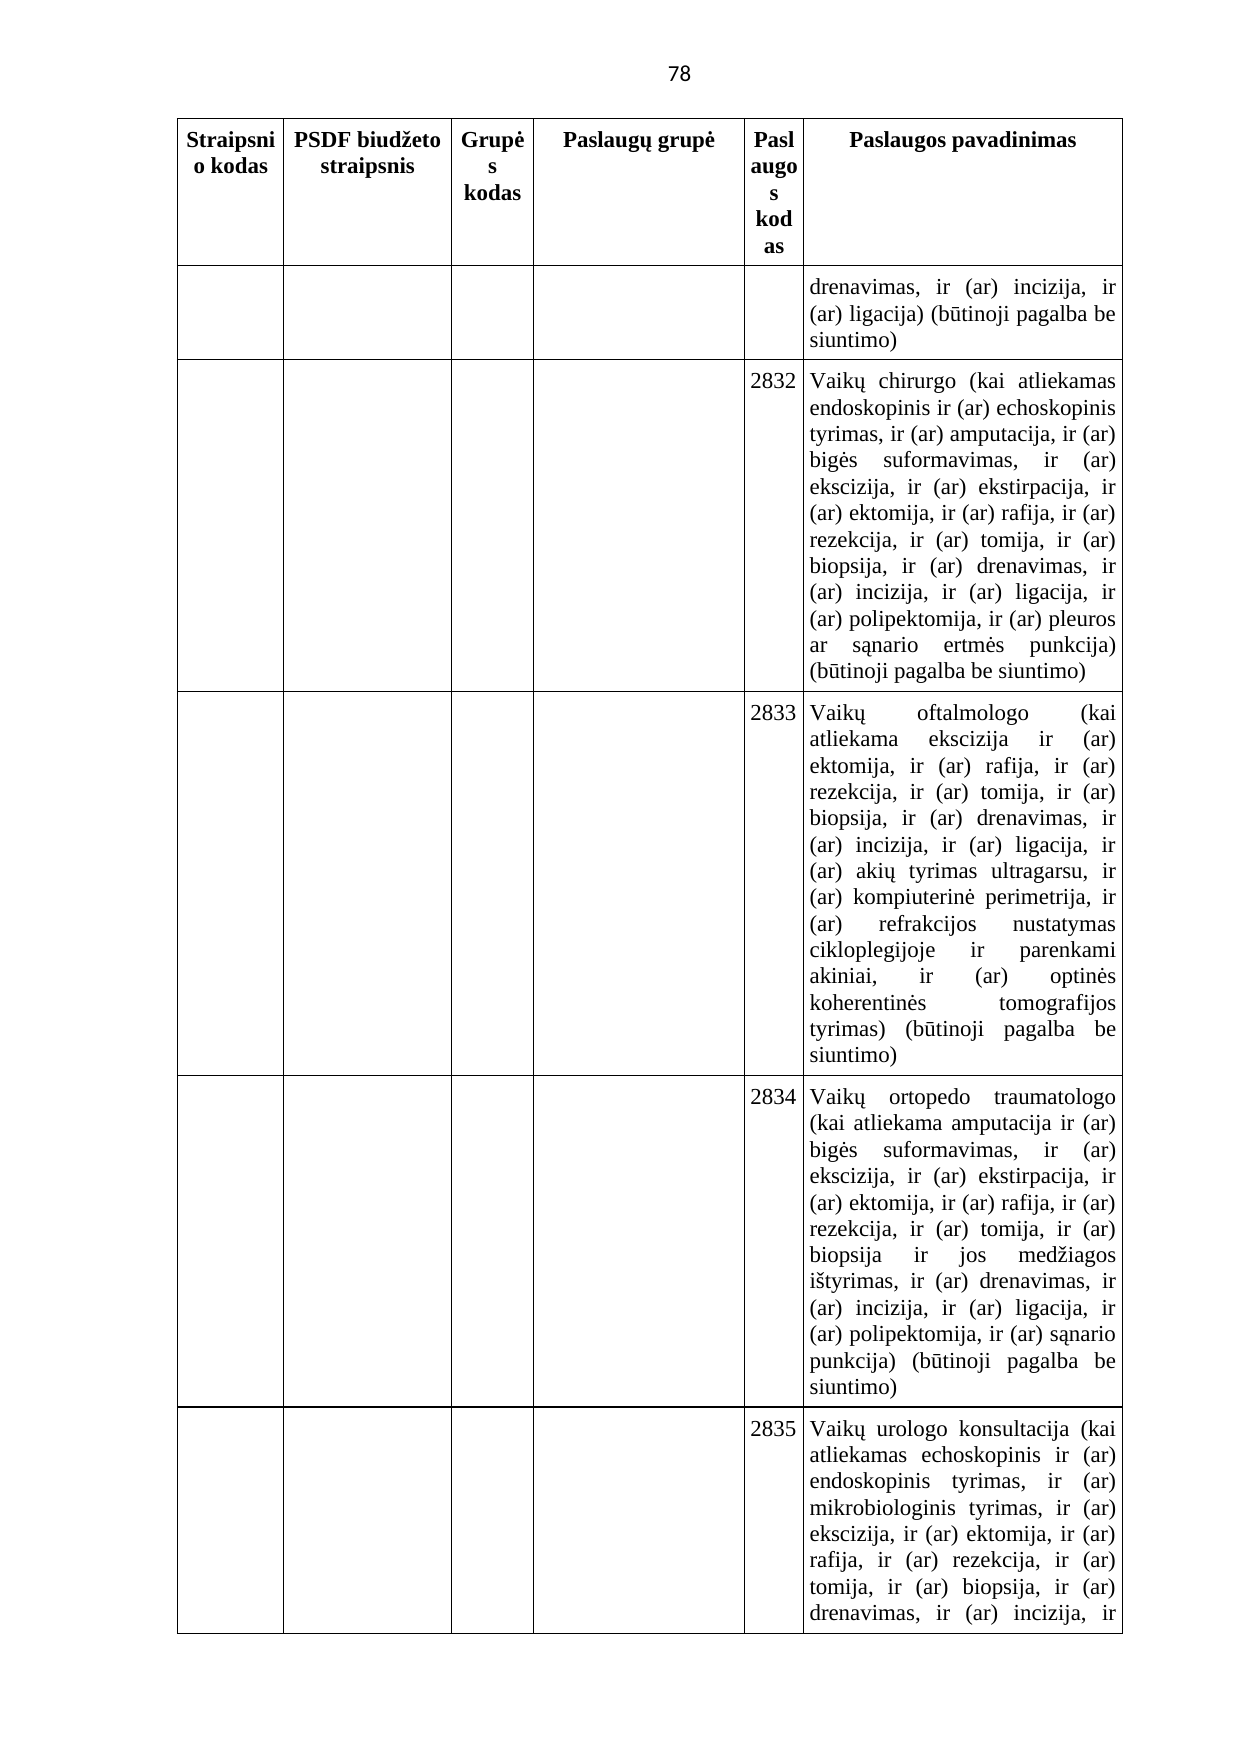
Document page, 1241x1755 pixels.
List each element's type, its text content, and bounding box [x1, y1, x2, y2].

table_cell [452, 1076, 533, 1406]
table_cell [178, 692, 283, 1075]
table_cell [452, 266, 533, 359]
table_cell [534, 1076, 744, 1406]
table_header Paslaugų grupė [534, 119, 744, 265]
table_cell [534, 1408, 744, 1632]
table_cell [452, 1408, 533, 1632]
table_cell [178, 266, 283, 359]
table_cell Vaikų chirurgo (kai atliekamas endoskopinis ir (ar) echoskopinis tyrimas, ir (ar) amputacija, ir (ar) bigės suformavimas, ir (ar) ekscizija, ir (ar) ekstirpacija, ir (ar) ektomija, ir (ar) rafija, ir (ar) rezekcija, ir (ar) tomija, ir (ar) biopsija, ir (ar) drenavimas, ir (ar) incizija, ir (ar) ligacija, ir (ar) polipektomija, ir (ar) pleuros ar sąnario ertmės punkcija) (būtinoji pagalba be siuntimo) [804, 360, 1122, 691]
table_cell Vaikų oftalmologo (kai atliekama ekscizija ir (ar) ektomija, ir (ar) rafija, ir (ar) rezekcija, ir (ar) tomija, ir (ar) biopsija, ir (ar) drenavimas, ir (ar) incizija, ir (ar) ligacija, ir (ar) akių tyrimas ultragarsu, ir (ar) kompiuterinė perimetrija, ir (ar) refrakcijos nustatymas cikloplegijoje ir parenkami akiniai, ir (ar) optinės koherentinės tomografijos tyrimas) (būtinoji pagalba be siuntimo) [804, 692, 1122, 1075]
table_header Paslaugos kodas [745, 119, 803, 265]
table_header Grupės kodas [452, 119, 533, 265]
table_cell [284, 1076, 451, 1406]
table_cell Vaikų urologo konsultacija (kai atliekamas echoskopinis ir (ar) endoskopinis tyrimas, ir (ar) mikrobiologinis tyrimas, ir (ar) ekscizija, ir (ar) ektomija, ir (ar) rafija, ir (ar) rezekcija, ir (ar) tomija, ir (ar) biopsija, ir (ar) drenavimas, ir (ar) incizija, ir [804, 1408, 1122, 1632]
table_cell [452, 692, 533, 1075]
table_cell [284, 692, 451, 1075]
table_cell [284, 360, 451, 691]
table_cell [178, 1076, 283, 1406]
table_cell 2835 [745, 1408, 803, 1632]
table_cell drenavimas, ir (ar) incizija, ir (ar) ligacija) (būtinoji pagalba be siuntimo) [804, 266, 1122, 359]
table_header Straipsnio kodas [178, 119, 283, 265]
table_cell [178, 1408, 283, 1632]
table_cell [534, 266, 744, 359]
table_cell 2834 [745, 1076, 803, 1406]
table_cell [284, 266, 451, 359]
table_cell 2833 [745, 692, 803, 1075]
table_header PSDF biudžeto straipsnis [284, 119, 451, 265]
table_cell [745, 266, 803, 359]
table_cell [534, 692, 744, 1075]
table_cell [178, 360, 283, 691]
table_cell Vaikų ortopedo traumatologo (kai atliekama amputacija ir (ar) bigės suformavimas, ir (ar) ekscizija, ir (ar) ekstirpacija, ir (ar) ektomija, ir (ar) rafija, ir (ar) rezekcija, ir (ar) tomija, ir (ar) biopsija ir jos medžiagos ištyrimas, ir (ar) drenavimas, ir (ar) incizija, ir (ar) ligacija, ir (ar) polipektomija, ir (ar) sąnario punkcija) (būtinoji pagalba be siuntimo) [804, 1076, 1122, 1406]
table_cell 2832 [745, 360, 803, 691]
table_cell [452, 360, 533, 691]
table_cell [534, 360, 744, 691]
table_header Paslaugos pavadinimas [804, 119, 1122, 265]
table_cell [284, 1408, 451, 1632]
